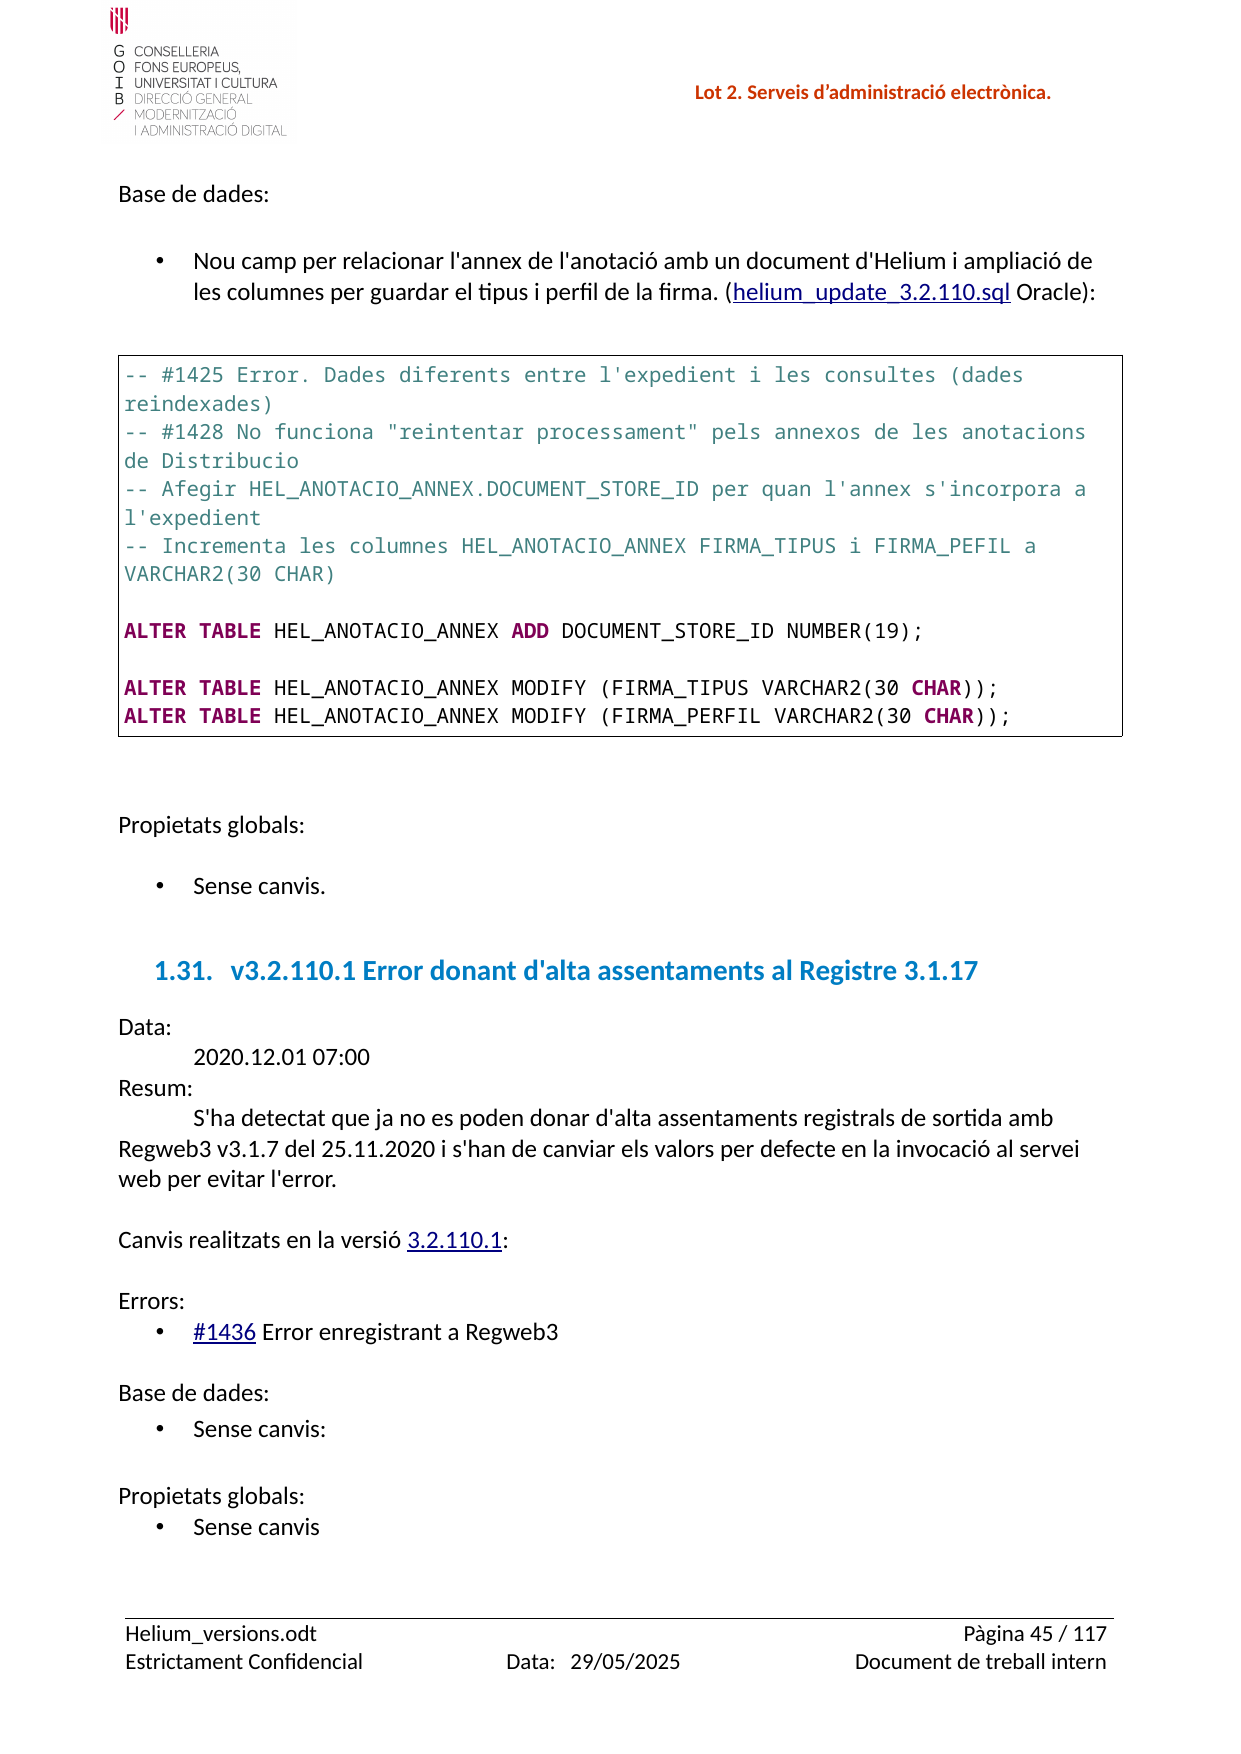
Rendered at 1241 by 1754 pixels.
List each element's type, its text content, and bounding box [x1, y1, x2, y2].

list Nou camp per relacionar l'annex de l'anotació amb un document d'Helium i ampliació de les columnes per guardar el tipus i perfil de la firma. (helium_update_3.2.110.sql Oracle): [156, 245, 1122, 306]
list Sense canvis: [156, 1413, 1122, 1444]
text Propietats globals: [118, 809, 1122, 839]
list Sense canvis. [156, 870, 1122, 900]
list Sense canvis [156, 1511, 1122, 1542]
picture [100, 0, 297, 144]
text S'ha detectat que ja no es poden donar d'alta assentaments registrals de sortida amb Regweb3 v3.1.7 del 25.11.2020 i s'han de canviar els valors per defecte en la invocació al servei web per evitar l'error. [118, 1102, 1122, 1194]
table_header -- #1425 Error. Dades diferents entre l'expedient i les consultes (dades reindexades) -- #1428 No funciona "reintentar processament" pels annexos de les anotacions de Distribucio -- Afegir HEL_ANOTACIO_ANNEX.DOCUMENT_STORE_ID per quan l'annex s'incorpora a l'expedient -- Incrementa les columnes HEL_ANOTACIO_ANNEX FIRMA_TIPUS i FIRMA_PEFIL a VARCHAR2(30 CHAR) ALTER TABLE HEL_ANOTACIO_ANNEX ADD DOCUMENT_STORE_ID NUMBER(19); ALTER TABLE HEL_ANOTACIO_ANNEX MODIFY (FIRMA_TIPUS VARCHAR2(30 CHAR)); ALTER TABLE HEL_ANOTACIO_ANNEX MODIFY (FIRMA_PERFIL VARCHAR2(30 CHAR)); [119, 356, 1122, 736]
list #1436 Error enregistrant a Regweb3 [156, 1316, 1122, 1347]
text Base de dades: [118, 178, 1122, 209]
text Resum: [118, 1072, 1122, 1102]
text 2020.12.01 07:00 [118, 1041, 1122, 1072]
text Errors: [118, 1286, 1122, 1316]
subtitle v3.2.110.1 Error donant d'alta assentaments al Registre 3.1.17 [153, 952, 1122, 987]
text Propietats globals: [118, 1481, 1122, 1511]
text Data: [118, 1011, 1122, 1041]
text Canvis realitzats en la versió 3.2.110.1: [118, 1224, 1122, 1255]
text Base de dades: [118, 1377, 1122, 1408]
